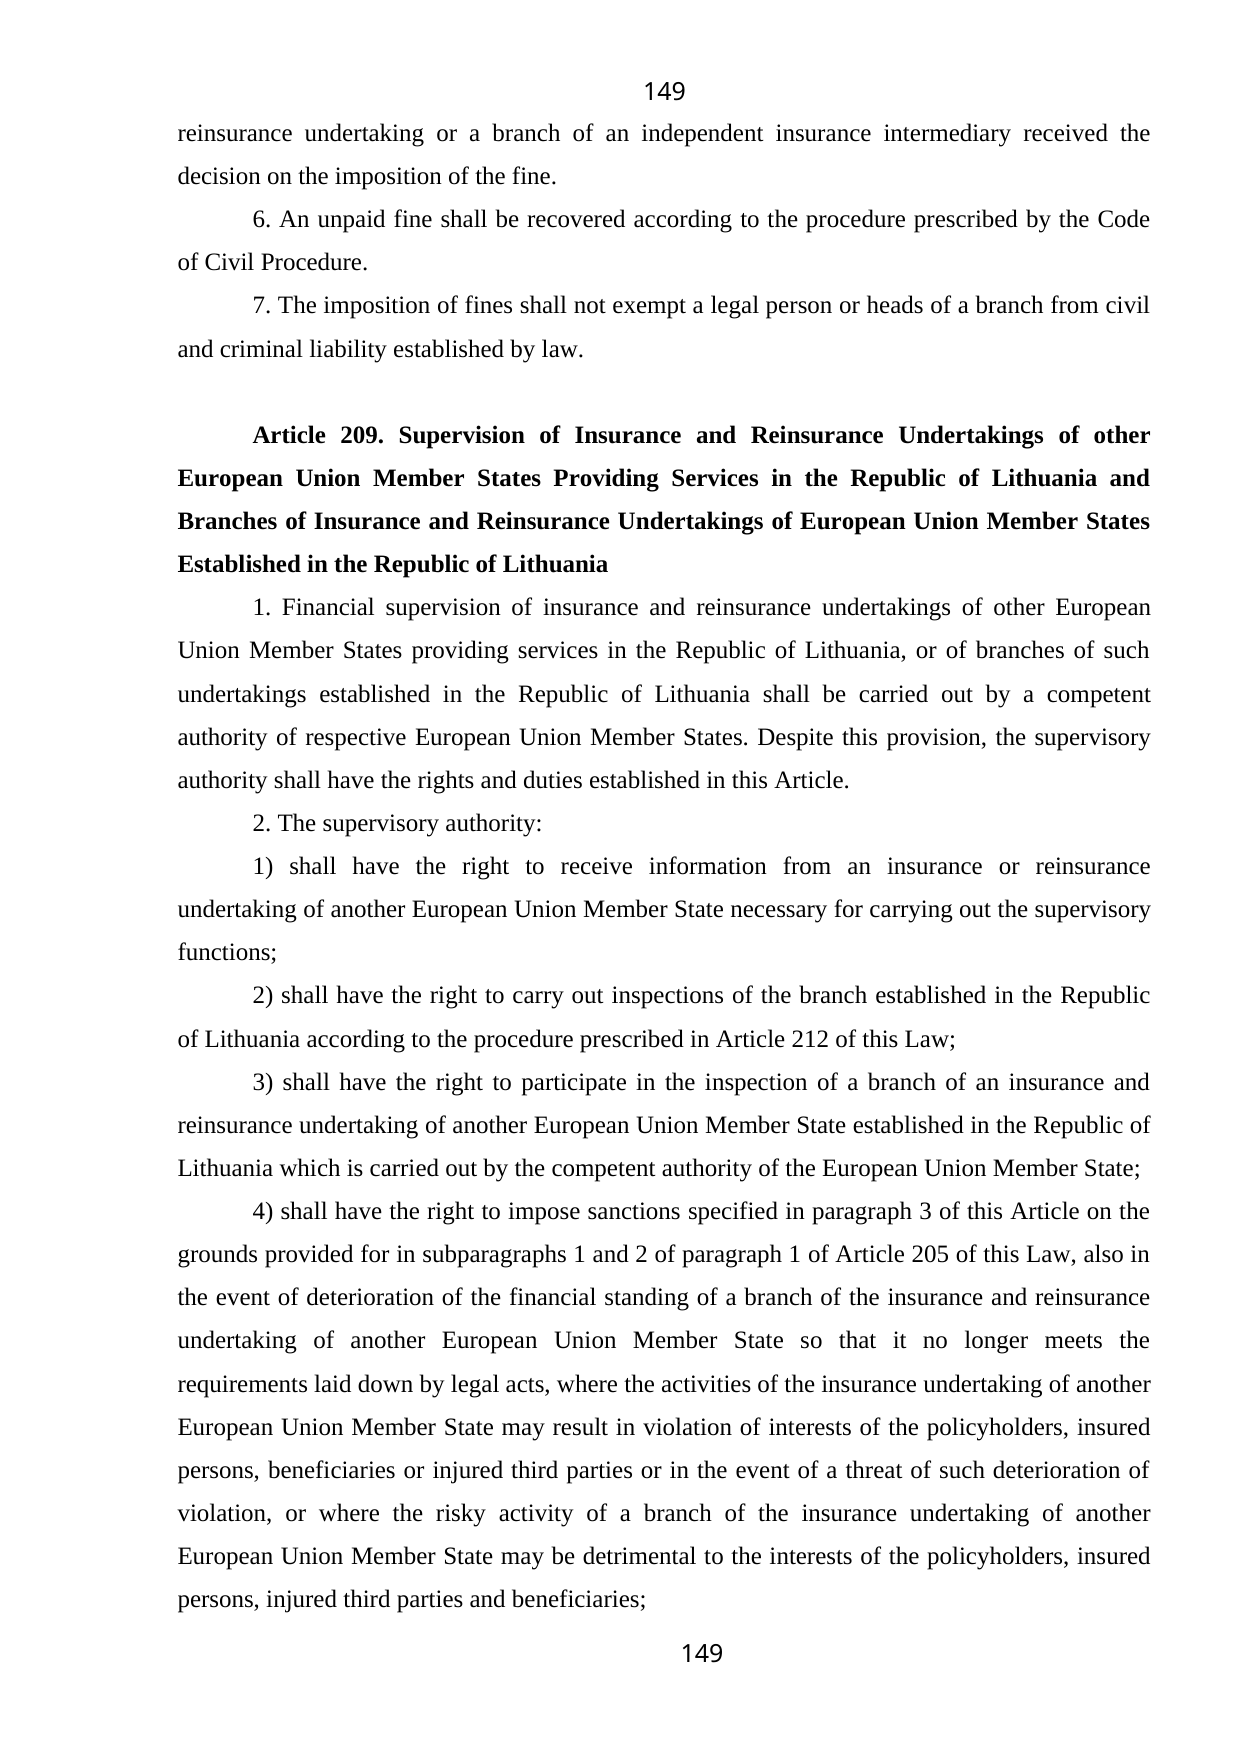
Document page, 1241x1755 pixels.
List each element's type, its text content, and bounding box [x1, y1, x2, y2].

text 7. The imposition of fines shall not exempt a legal person or heads of a branch from civil and criminal liability established by law. [177, 291, 1152, 362]
text 1. Financial supervision of insurance and reinsurance undertakings of other European Union Member States providing services in the Republic of Lithuania, or of branches of such undertakings established in the Republic of Lithuania shall be carried out by a competent authority of respective European Union Member States. Despite this provision, the supervisory authority shall have the rights and duties established in this Article. [177, 592, 1152, 794]
text 6. An unpaid fine shall be recovered according to the procedure prescribed by the Code of Civil Procedure. [177, 204, 1152, 276]
text 1) shall have the right to receive information from an insurance or reinsurance undertaking of another European Union Member State necessary for carrying out the supervisory functions; [177, 851, 1152, 966]
text 2) shall have the right to carry out inspections of the branch established in the Republic of Lithuania according to the procedure prescribed in Article 212 of this Law; [177, 981, 1152, 1052]
text 4) shall have the right to impose sanctions specified in paragraph 3 of this Article on the grounds provided for in subparagraphs 1 and 2 of paragraph 1 of Article 205 of this Law, also in the event of deterioration of the financial standing of a branch of the insurance and reinsurance undertaking of another European Union Member State so that it no longer meets the requirements laid down by legal acts, where the activities of the insurance undertaking of another European Union Member State may result in violation of interests of the policyholders, insured persons, beneficiaries or injured third parties or in the event of a threat of such deterioration of violation, or where the risky activity of a branch of the insurance undertaking of another European Union Member State may be detrimental to the interests of the policyholders, insured persons, injured third parties and beneficiaries; [177, 1196, 1152, 1613]
text 3) shall have the right to participate in the inspection of a branch of an insurance and reinsurance undertaking of another European Union Member State established in the Republic of Lithuania which is carried out by the competent authority of the European Union Member State; [177, 1067, 1152, 1182]
text 2. The supervisory authority: [177, 808, 1152, 837]
text reinsurance undertaking or a branch of an independent insurance intermediary received the decision on the imposition of the fine. [177, 118, 1152, 190]
text Article 209. Supervision of Insurance and Reinsurance Undertakings of other European Union Member States Providing Services in the Republic of Lithuania and Branches of Insurance and Reinsurance Undertakings of European Union Member States Established in the Republic of Lithuania [177, 420, 1152, 578]
